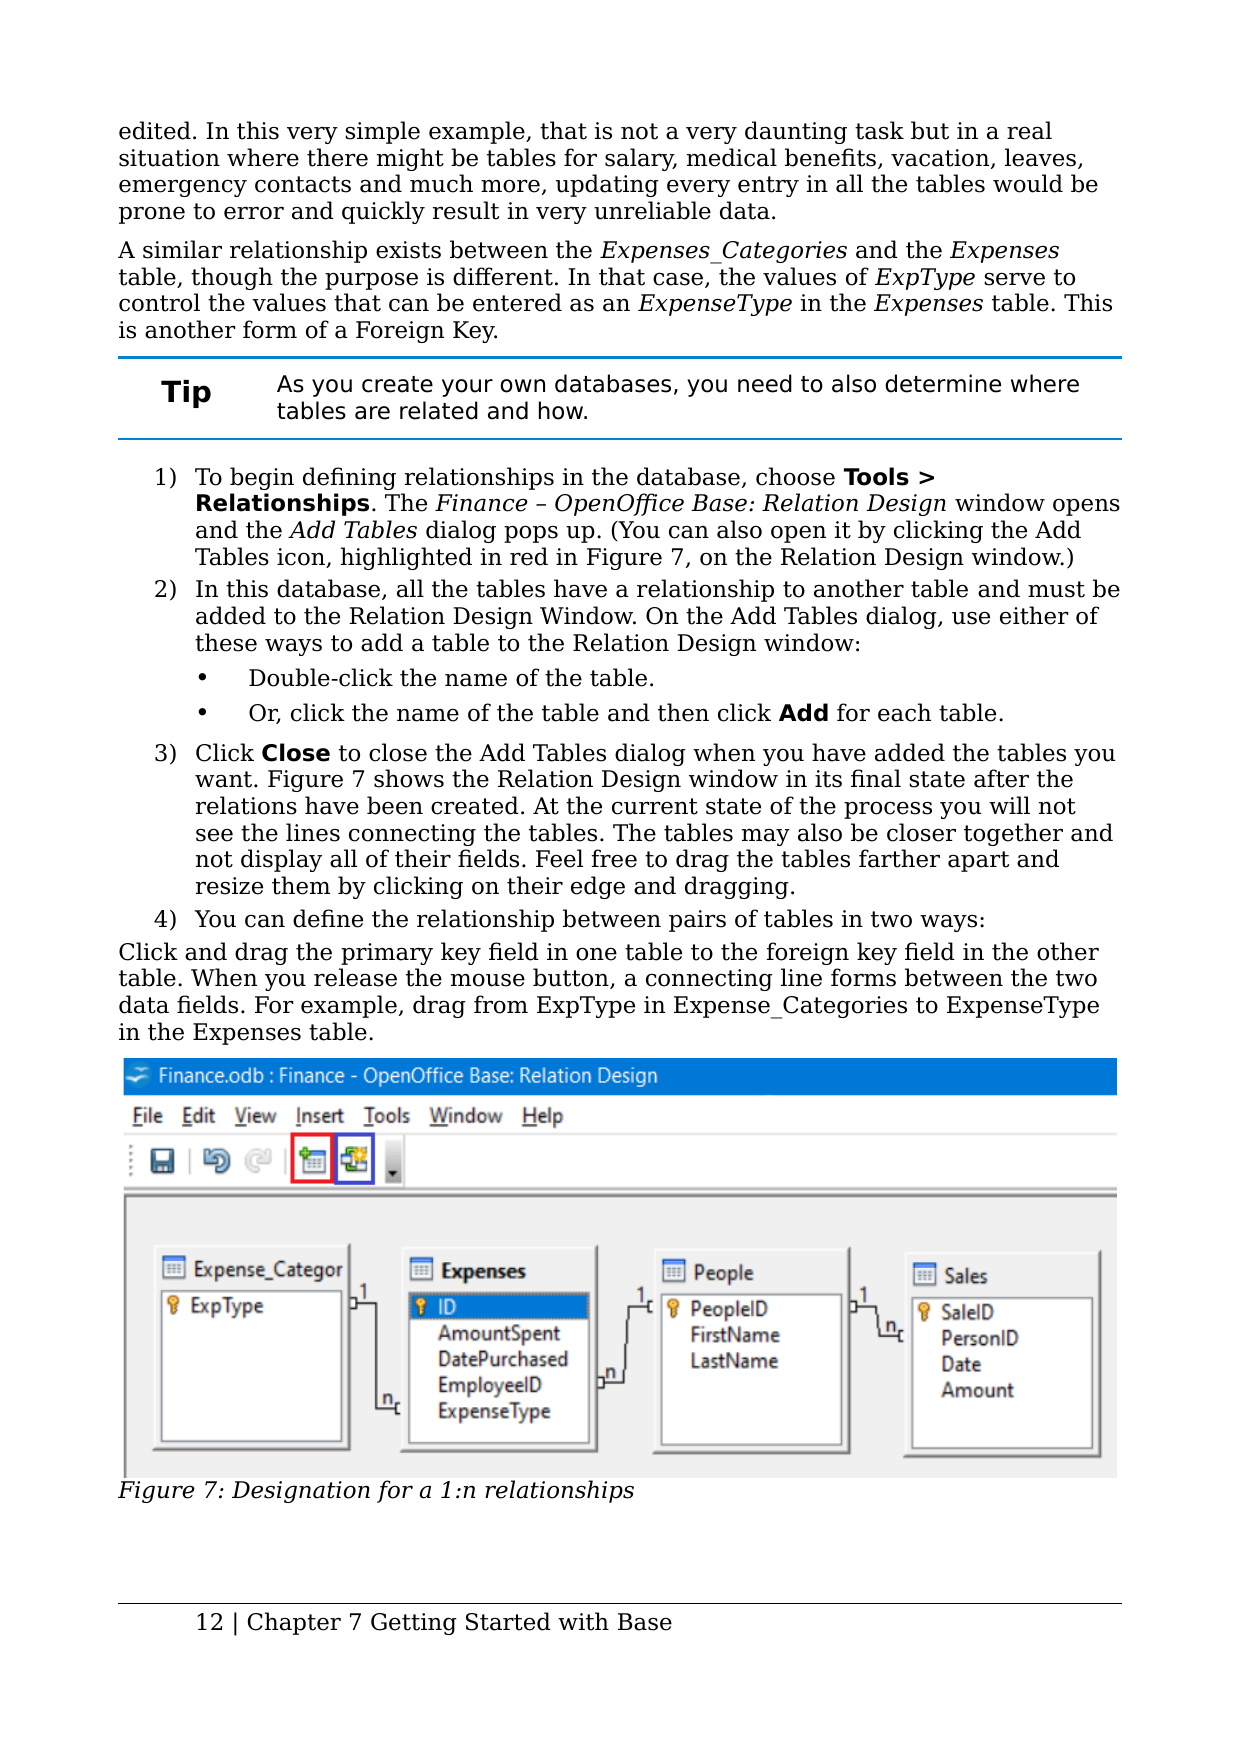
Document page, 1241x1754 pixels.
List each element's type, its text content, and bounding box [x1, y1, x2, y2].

table_header As you create your own databases, you need to also determine where tables are related and how. [255, 359, 1122, 438]
text edited. In this very simple example, that is not a very daunting task but in a real situation where there might be tables for salary, medical benefits, vacation, leaves, emergency contacts and much more, updating every entry in all the tables would be prone to error and quickly result in very unreliable data. [118, 118, 1122, 225]
list You can define the relationship between pairs of tables in two ways: [177, 906, 1122, 933]
picture [123, 1058, 1117, 1478]
text Click and drag the primary key field in one table to the foreign key field in the other table. When you release the mouse button, a connecting line forms between the two data fields. For example, drag from ExpType in Expense_Categories to ExpenseType in the Expenses table. [118, 939, 1122, 1046]
table_header Tip [118, 359, 255, 438]
list Figure 7: Designation for a 1:n relationships [118, 1478, 1122, 1504]
list Double-click the name of the table. [195, 663, 1122, 692]
text A similar relationship exists between the Expenses_Categories and the Expenses table, though the purpose is different. In that case, the values of ExpType serve to control the values that can be entered as an ExpenseType in the Expenses table. This is another form of a Foreign Key. [118, 237, 1122, 344]
list Click Close to close the Add Tables dialog when you have added the tables you want. Figure 7 shows the Relation Design window in its final state after the relations have been created. At the current state of the process you will not see the lines connecting the tables. The tables may also be closer together and not display all of their fields. Feel free to drag the tables farther apart and resize them by clicking on their edge and dragging. [177, 740, 1122, 900]
list To begin defining relationships in the database, choose Tools > Relationships. The Finance – OpenOffice Base: Relation Design window opens and the Add Tables dialog pops up. (You can also open it by clicking the Add Tables icon, highlighted in red in Figure 7, on the Relation Design window.) [177, 464, 1122, 570]
list In this database, all the tables have a relationship to another table and must be added to the Relation Design Window. On the Add Tables dialog, use either of these ways to add a table to the Relation Design window: [177, 577, 1122, 657]
list Or, click the name of the table and then click Add for each table. [195, 698, 1122, 727]
